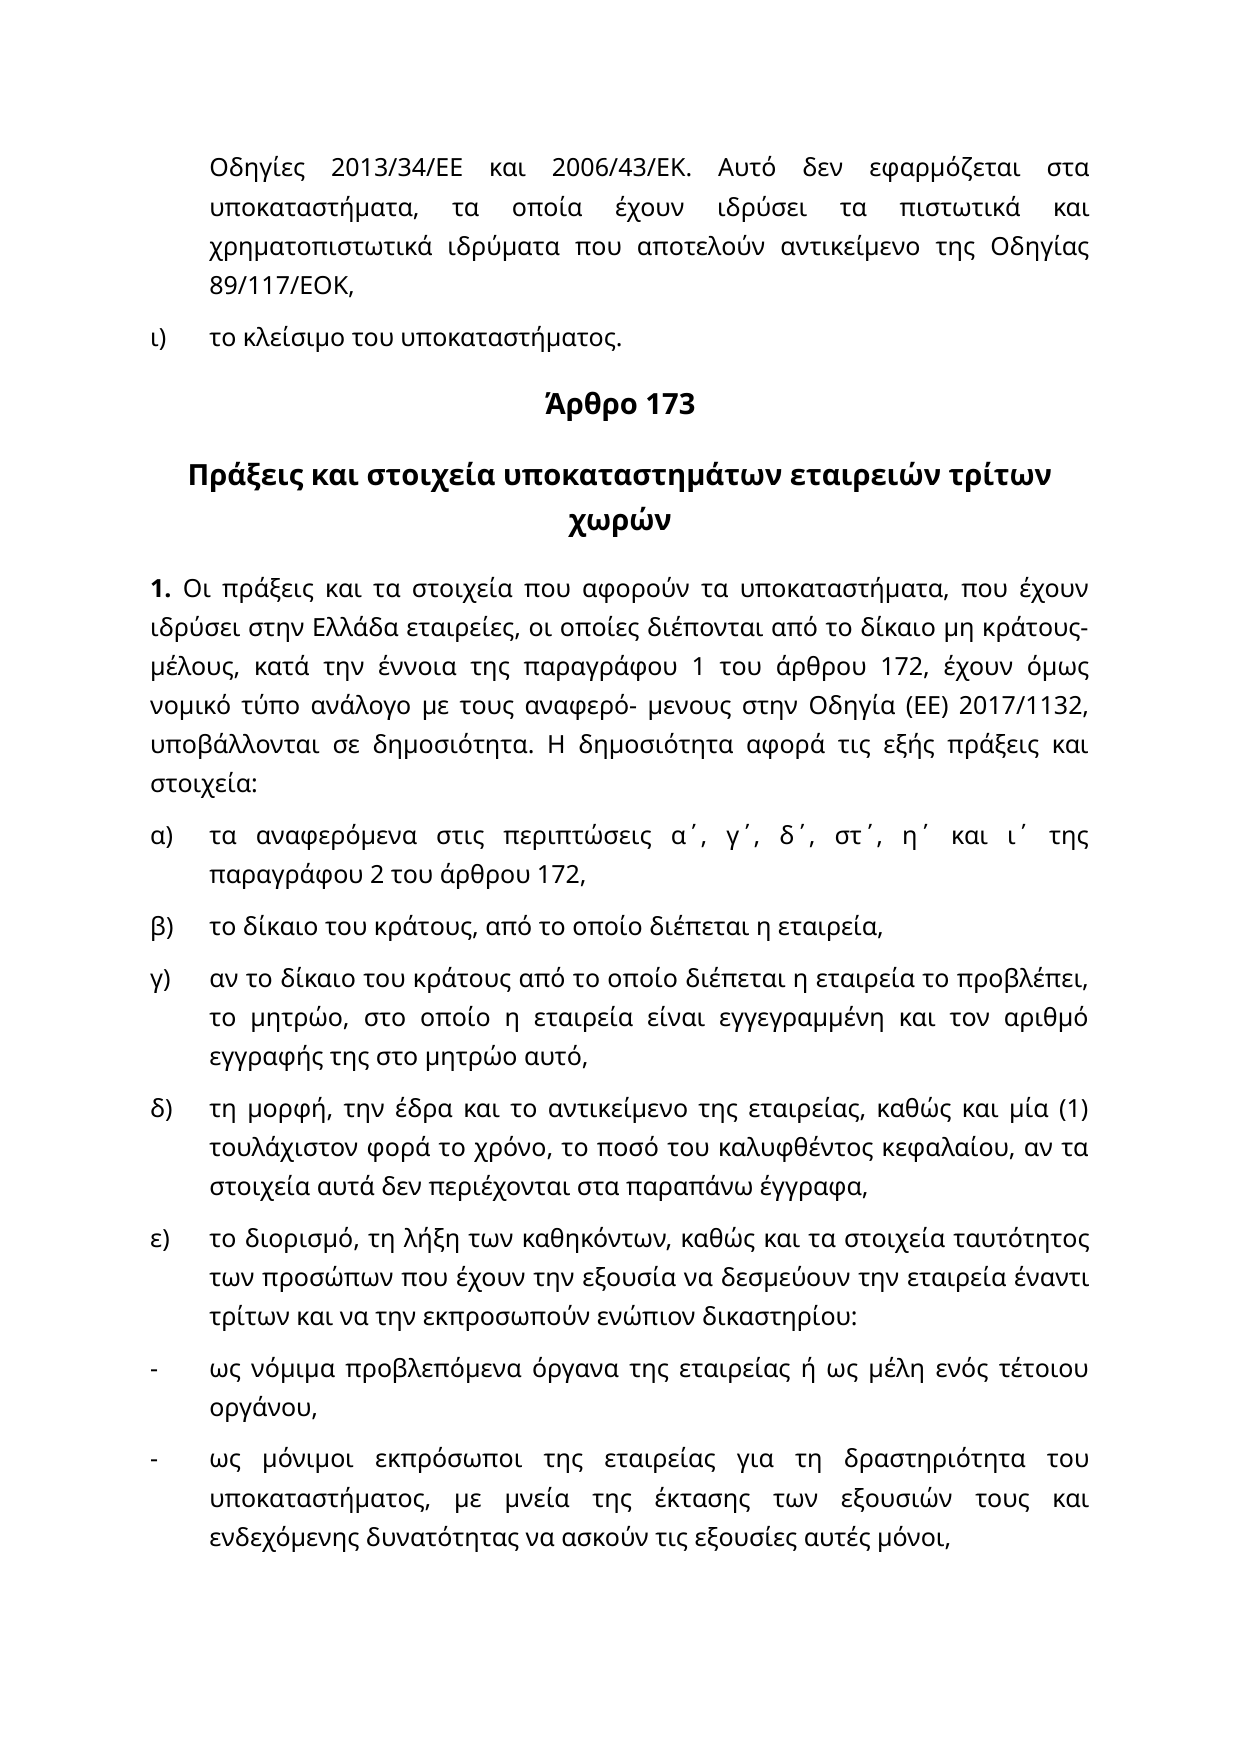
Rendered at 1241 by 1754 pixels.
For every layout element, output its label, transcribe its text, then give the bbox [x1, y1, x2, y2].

list - ως νόμιμα προβλεπόμενα όργανα της εταιρείας ή ως μέλη ενός τέτοιου οργάνου, [150, 1350, 1090, 1423]
list Οδηγίες 2013/34/ΕΕ και 2006/43/ΕΚ. Αυτό δεν εφαρμόζεται στα υποκαταστήματα, τα οποία έχουν ιδρύσει τα πιστωτικά και χρηματοπιστωτικά ιδρύματα που αποτελούν αντικείμενο της Οδηγίας 89/117/ΕΟΚ, [150, 150, 1090, 302]
list - ως μόνιμοι εκπρόσωποι της εταιρείας για τη δραστηριότητα του υποκαταστήματος, με μνεία της έκτασης των εξουσιών τους και ενδεχόμενης δυνατότητας να ασκούν τις εξουσίες αυτές μόνοι, [150, 1441, 1090, 1553]
list γ) αν το δίκαιο του κράτους από το οποίο διέπεται η εταιρεία το προβλέπει, το μητρώο, στο οποίο η εταιρεία είναι εγγεγραμμένη και τον αριθμό εγγραφής της στο μητρώο αυτό, [150, 960, 1090, 1073]
list δ) τη μορφή, την έδρα και το αντικείμενο της εταιρείας, καθώς και μία (1) τουλάχιστον φορά το χρόνο, το ποσό του καλυφθέντος κεφαλαίου, αν τα στοιχεία αυτά δεν περιέχονται στα παραπάνω έγγραφα, [150, 1090, 1090, 1203]
list ε) το διορισμό, τη λήξη των καθηκόντων, καθώς και τα στοιχεία ταυτότητος των προσώπων που έχουν την εξουσία να δεσμεύουν την εταιρεία έναντι τρίτων και να την εκπροσωπούν ενώπιον δικαστηρίου: [150, 1220, 1090, 1333]
list α) τα αναφερόμενα στις περιπτώσεις α΄, γ΄, δ΄, στ΄, η΄ και ι΄ της παραγράφου 2 του άρθρου 172, [150, 818, 1090, 891]
text 1. Οι πράξεις και τα στοιχεία που αφορούν τα υποκαταστήματα, που έχουν ιδρύσει στην Ελλάδα εταιρείες, οι οποίες διέπονται από το δίκαιο μη κράτους-μέλους, κατά την έννοια της παραγράφου 1 του άρθρου 172, έχουν όμως νομικό τύπο ανάλογο με τους αναφερό- μενους στην Οδηγία (ΕΕ) 2017/1132, υποβάλλονται σε δημοσιότητα. Η δημοσιότητα αφορά τις εξής πράξεις και στοιχεία: [150, 570, 1090, 800]
list ι) το κλείσιμο του υποκαταστήματος. [150, 319, 1090, 353]
list β) το δίκαιο του κράτους, από το οποίο διέπεται η εταιρεία, [150, 908, 1090, 943]
subtitle Πράξεις και στοιχεία υποκαταστημάτων εταιρειών τρίτων χωρών [150, 454, 1090, 539]
subtitle Άρθρο 173 [150, 383, 1090, 423]
